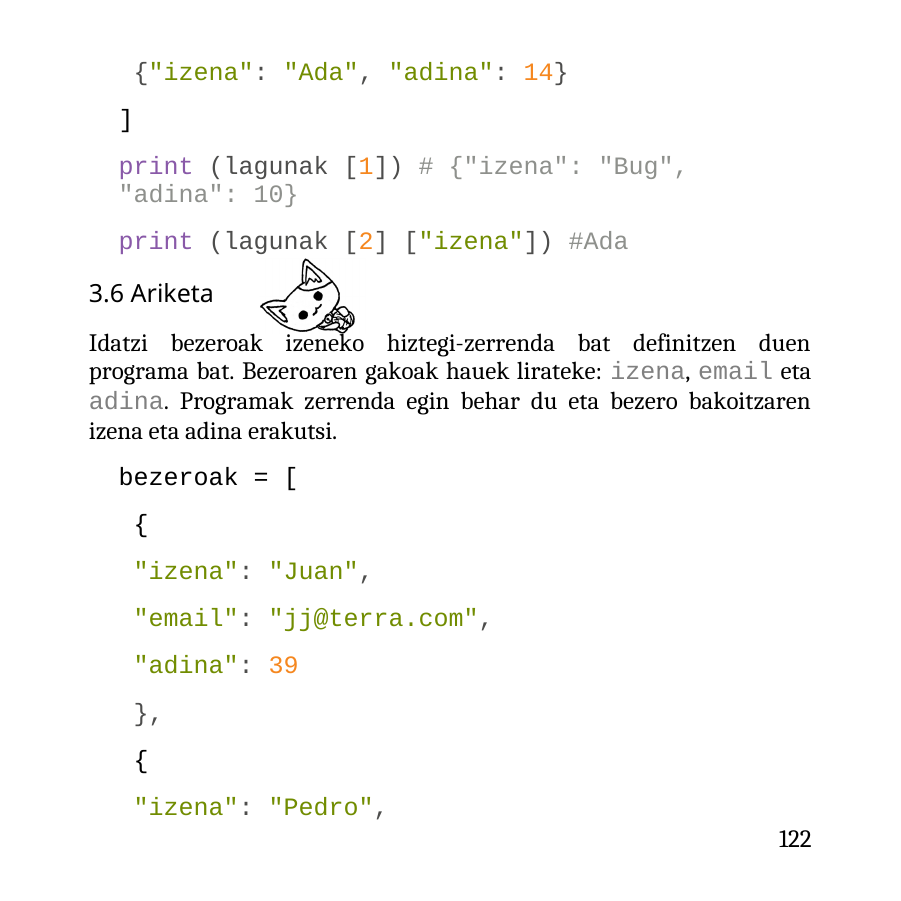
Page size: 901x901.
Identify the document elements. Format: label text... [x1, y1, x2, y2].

text }, [118, 700, 811, 728]
text "izena": "Juan", [118, 559, 811, 587]
text ] [118, 106, 811, 134]
text {"izena": "Ada", "adina": 14} [118, 59, 811, 87]
text bezeroak = [ [118, 465, 811, 493]
text print (lagunak [1]) # {"izena": "Bug", "adina": 10} [118, 153, 811, 210]
text "email": "jj@terra.com", [118, 606, 811, 634]
text { [118, 747, 811, 776]
picture [259, 258, 366, 334]
text print (lagunak [2] ["izena"]) #Ada [118, 229, 811, 257]
text 3.6 Ariketa [89, 276, 259, 310]
text Idatzi bezeroak izeneko hiztegi-zerrenda bat definitzen duen programa bat. Bezeroaren gakoak hauek lirateke: izena, email eta adina. Programak zerrenda egin behar du eta bezero bakoitzaren izena eta adina erakutsi. [89, 328, 811, 446]
text "adina": 39 [118, 653, 811, 681]
text "izena": "Pedro", [118, 794, 811, 823]
text [366, 276, 811, 310]
text { [118, 512, 811, 540]
